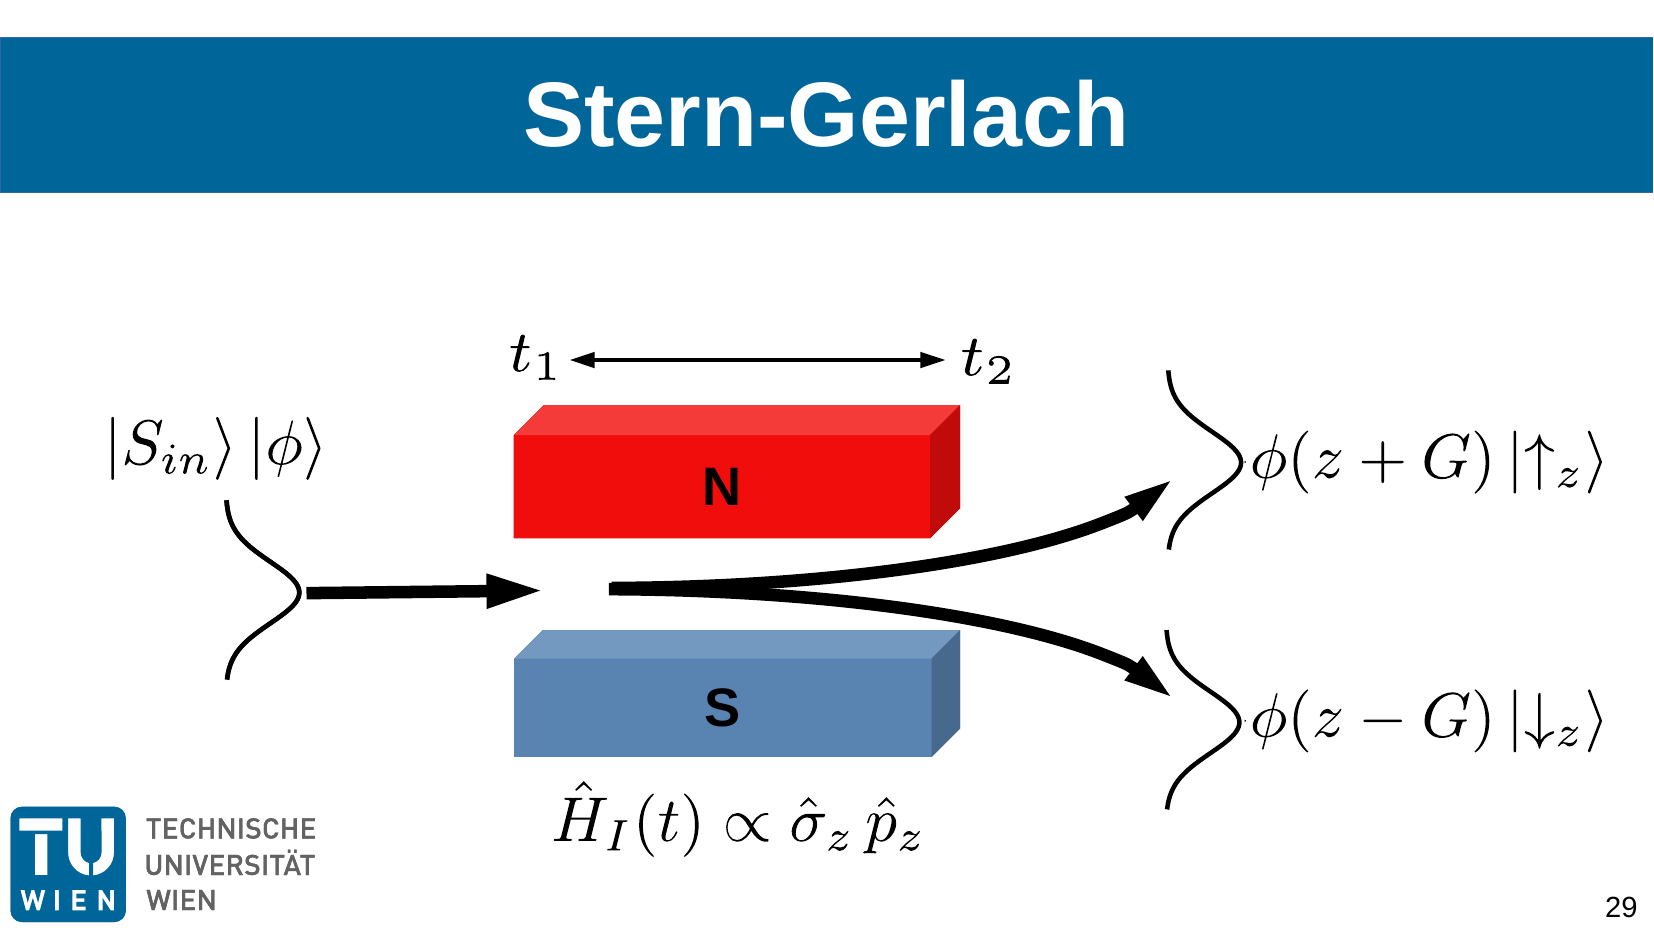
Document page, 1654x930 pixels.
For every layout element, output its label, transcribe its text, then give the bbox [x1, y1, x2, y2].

picture [543, 770, 934, 876]
picture [1127, 619, 1606, 821]
text_box N [513, 436, 930, 539]
picture [505, 330, 556, 391]
text_box S [514, 659, 931, 757]
picture [75, 412, 345, 692]
title Stern-Gerlach [0, 37, 1653, 193]
picture [1129, 359, 1606, 562]
picture [960, 315, 1021, 395]
